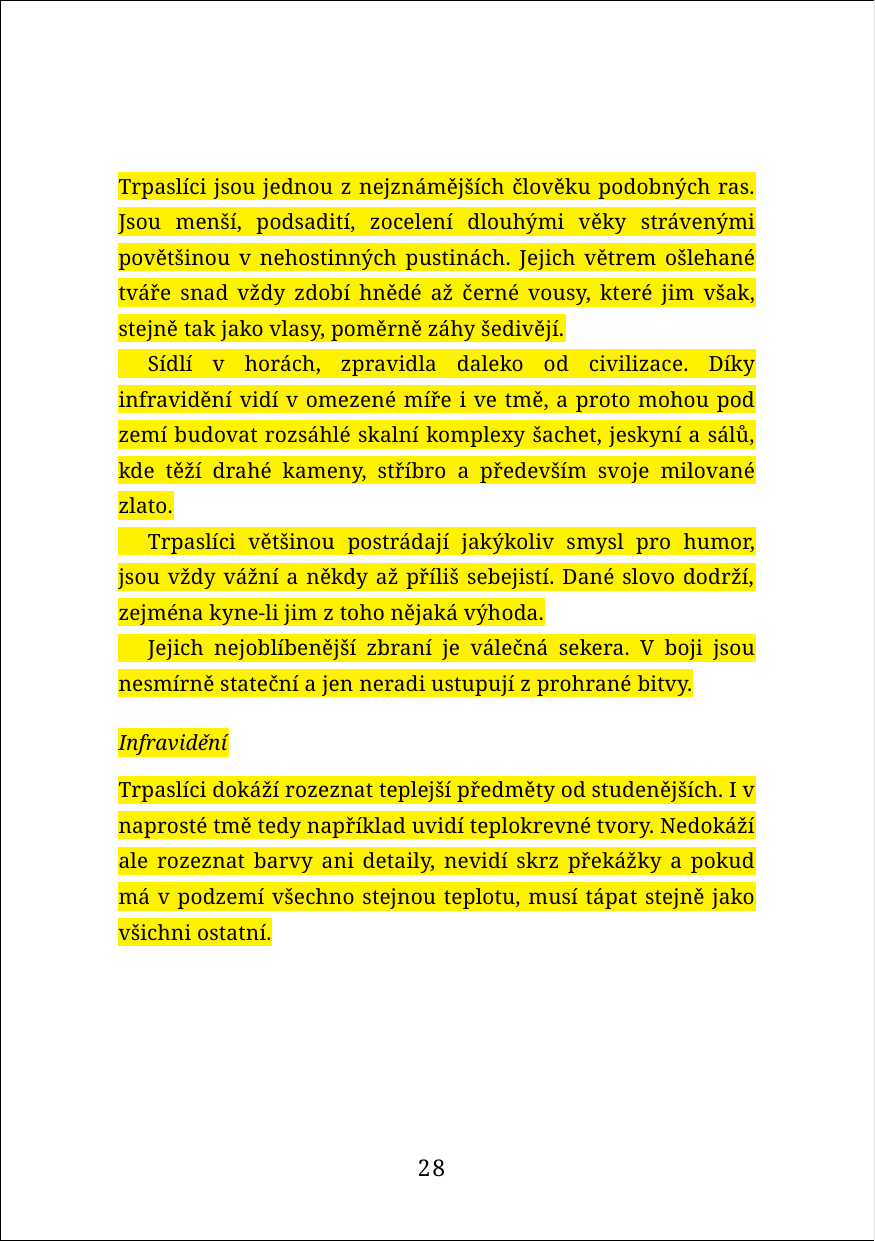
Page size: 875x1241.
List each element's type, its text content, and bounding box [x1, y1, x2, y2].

text Infravidění [118, 728, 756, 757]
text Trpaslíci dokáží rozeznat teplejší předměty od studenějších. I v naprosté tmě tedy například uvidí teplokrevné tvory. Nedokáží ale rozeznat barvy ani detaily, nevidí skrz překážky a pokud má v podzemí všechno stejnou teplotu, musí tápat stejně jako všichni ostatní. [118, 776, 756, 946]
text Trpaslíci jsou jednou z nejznámějších člověku podobných ras. Jsou menší, podsadití, zocelení dlouhými věky strávenými povětšinou v nehostinných pustinách. Jejich větrem ošlehané tváře snad vždy zdobí hnědé až černé vousy, které jim však, stejně tak jako vlasy, poměrně záhy šedivějí. Sídlí v horách, zpravidla daleko od civilizace. Díky infravidění vidí v omezené míře i ve tmě, a proto mohou pod zemí budovat rozsáhlé skalní komplexy šachet, jeskyní a sálů, kde těží drahé kameny, stříbro a především svoje milované zlato. Trpaslíci většinou postrádají jakýkoliv smysl pro humor, jsou vždy vážní a někdy až příliš sebejistí. Dané slovo dodrží, zejména kyne-li jim z toho nějaká výhoda. Jejich nejoblíbenější zbraní je válečná sekera. V boji jsou nesmírně stateční a jen neradi ustupují z prohrané bitvy. [118, 172, 756, 697]
